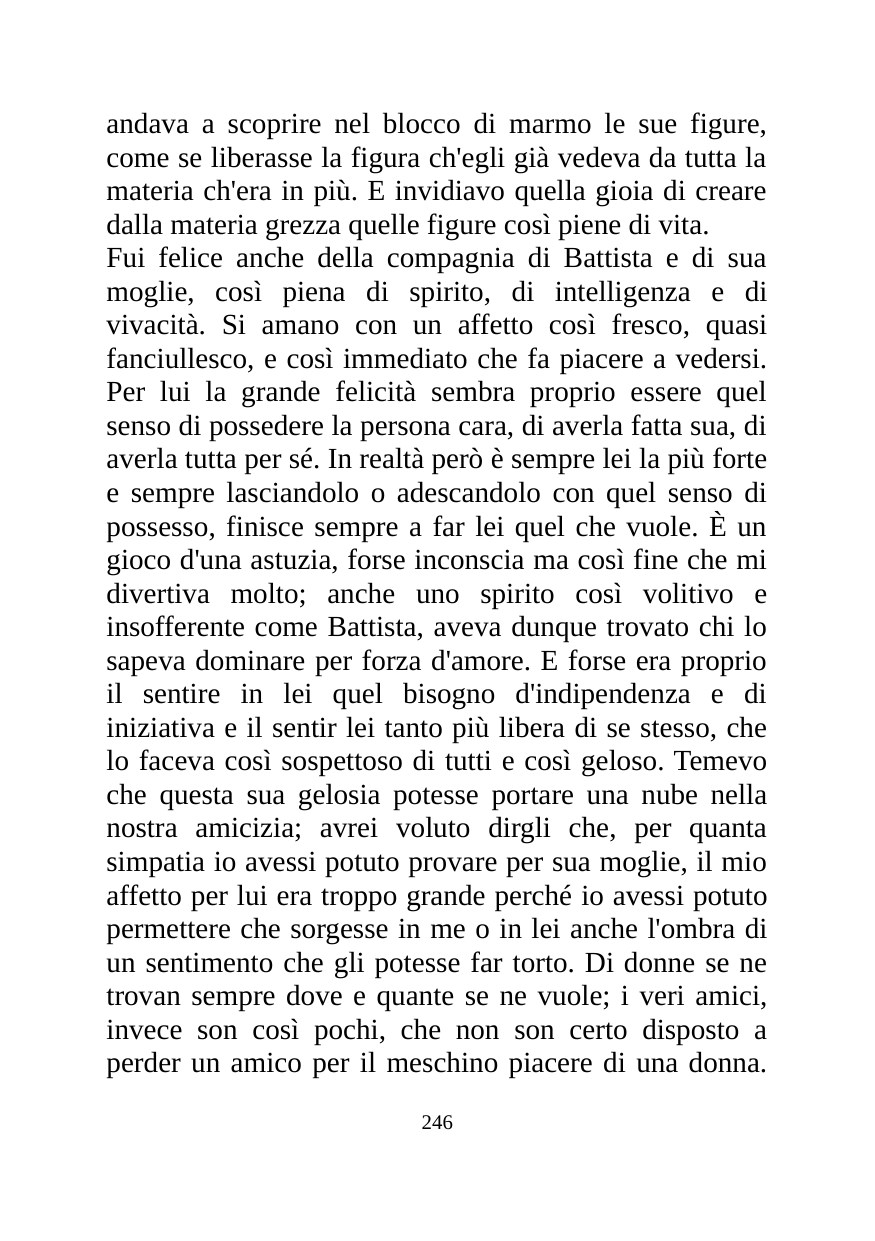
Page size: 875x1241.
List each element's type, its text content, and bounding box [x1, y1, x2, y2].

text Fui felice anche della compagnia di Battista e di sua moglie, così piena di spirito, di intelligenza e di vivacità. Si amano con un affetto così fresco, quasi fanciullesco, e così immediato che fa piacere a vedersi. Per lui la grande felicità sembra proprio essere quel senso di possedere la persona cara, di averla fatta sua, di averla tutta per sé. In realtà però è sempre lei la più forte e sempre lasciandolo o adescandolo con quel senso di possesso, finisce sempre a far lei quel che vuole. È un gioco d'una astuzia, forse inconscia ma così fine che mi divertiva molto; anche uno spirito così volitivo e insofferente come Battista, aveva dunque trovato chi lo sapeva dominare per forza d'amore. E forse era proprio il sentire in lei quel bisogno d'indipendenza e di iniziativa e il sentir lei tanto più libera di se stesso, che lo faceva così sospettoso di tutti e così geloso. Temevo che questa sua gelosia potesse portare una nube nella nostra amicizia; avrei voluto dirgli che, per quanta simpatia io avessi potuto provare per sua moglie, il mio affetto per lui era troppo grande perché io avessi potuto permettere che sorgesse in me o in lei anche l'ombra di un sentimento che gli potesse far torto. Di donne se ne trovan sempre dove e quante se ne vuole; i veri amici, invece son così pochi, che non son certo disposto a perder un amico per il meschino piacere di una donna. [106, 240, 768, 1079]
text andava a scoprire nel blocco di marmo le sue figure, come se liberasse la figura ch'egli già vedeva da tutta la materia ch'era in più. E invidiavo quella gioia di creare dalla materia grezza quelle figure così piene di vita. [106, 106, 768, 240]
